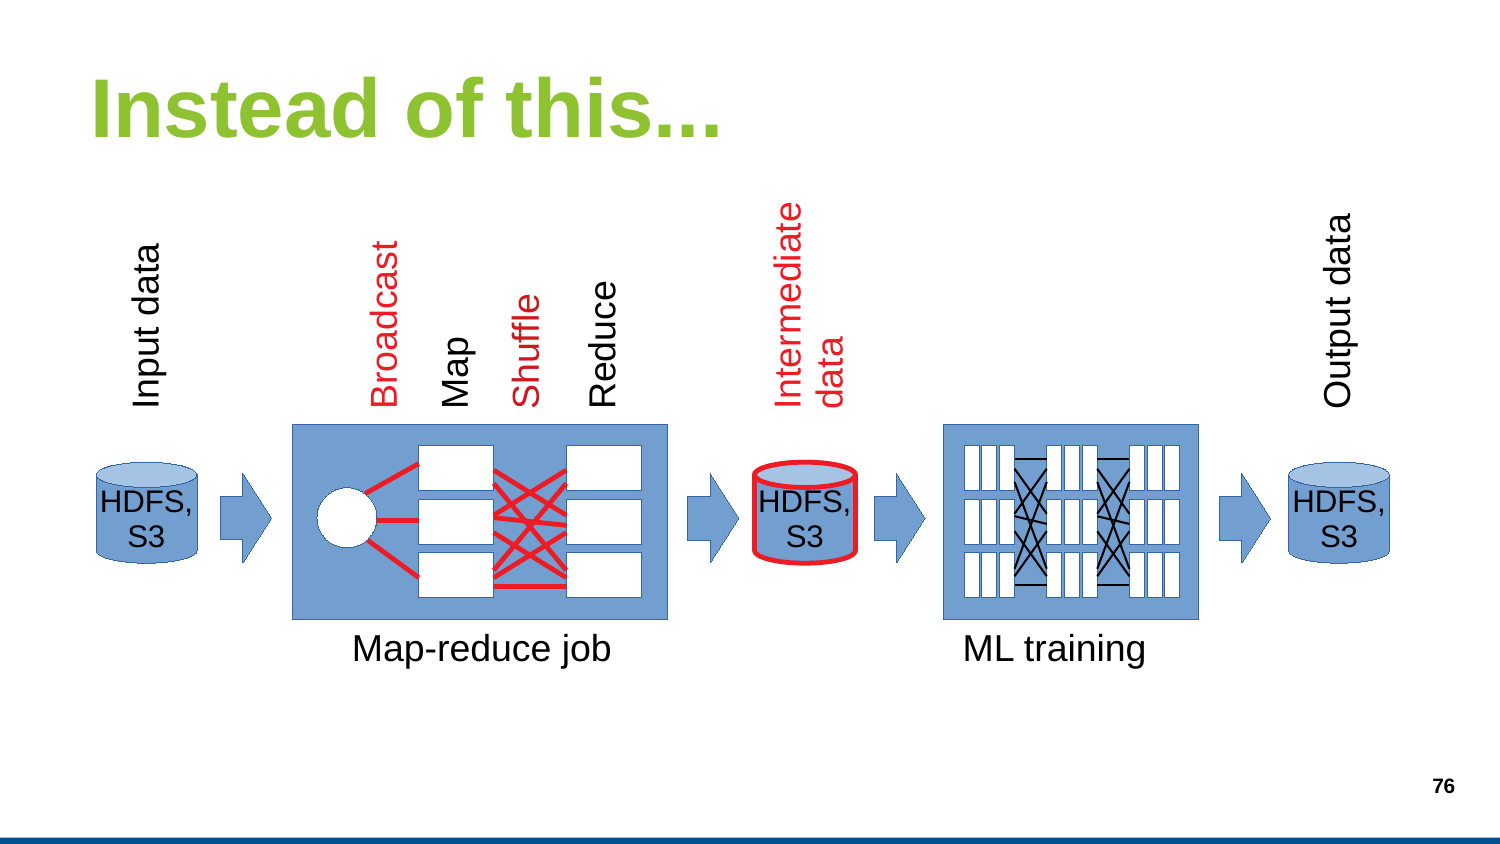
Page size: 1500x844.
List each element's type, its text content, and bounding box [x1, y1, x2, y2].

title Instead of this... [75, 33, 1426, 175]
text_box [943, 424, 1199, 619]
text_box ML training [865, 619, 1244, 677]
text_box HDFS, S3 [1288, 476, 1390, 564]
text_box [292, 424, 668, 619]
text_box Map-reduce job [292, 619, 671, 677]
text_box Output data [1308, 179, 1408, 425]
text_box Broadcast [355, 195, 455, 425]
text_box Reduce [574, 222, 635, 425]
text_box HDFS, S3 [96, 475, 198, 564]
text_box Intermediate data [759, 180, 859, 425]
text_box Shuffle [497, 221, 558, 425]
text_box Map [426, 221, 487, 425]
text_box [874, 473, 926, 563]
text_box [220, 473, 272, 563]
text_box [687, 473, 739, 563]
text_box Input data [117, 222, 178, 425]
text_box HDFS, S3 [754, 476, 856, 564]
text_box [1219, 473, 1271, 563]
